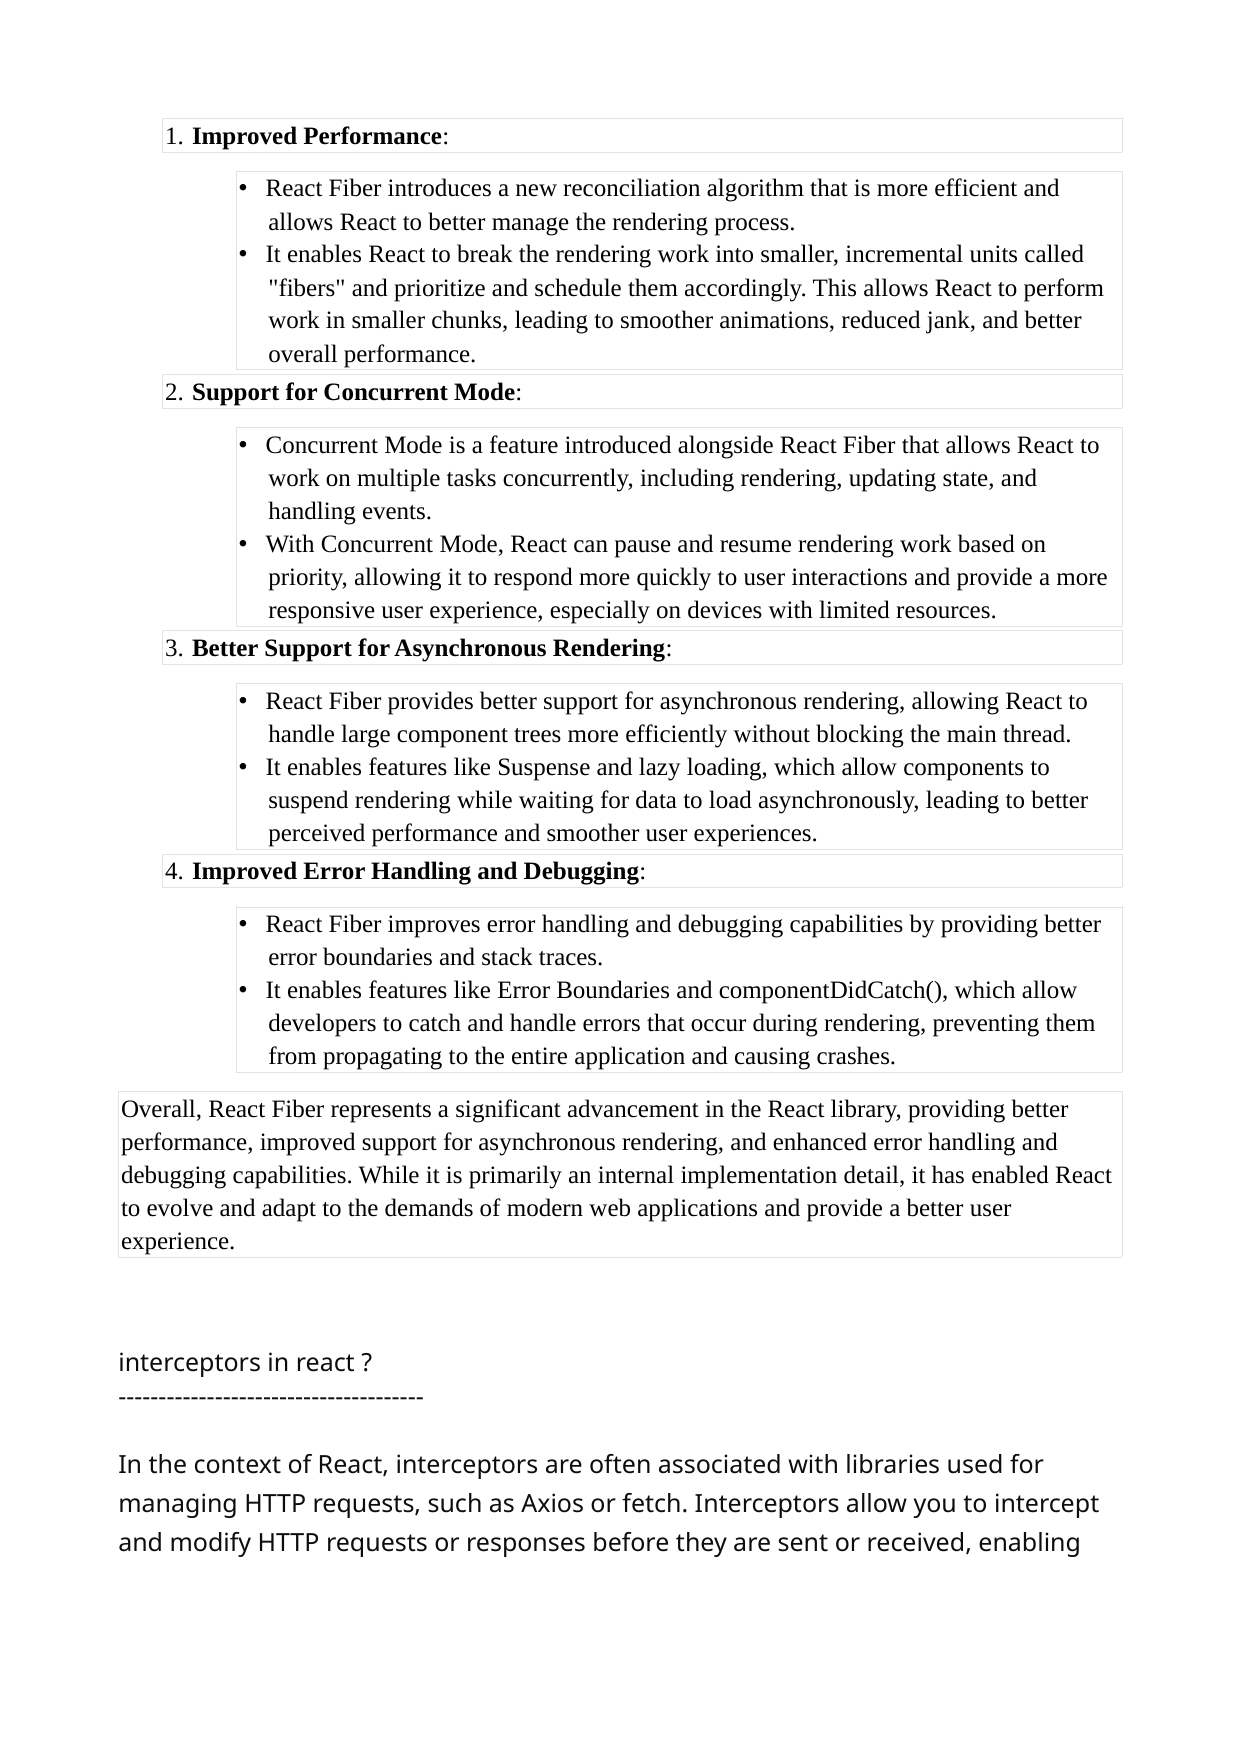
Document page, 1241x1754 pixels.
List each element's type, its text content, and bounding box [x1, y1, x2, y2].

list Better Support for Asynchronous Rendering: [163, 631, 1122, 664]
list React Fiber provides better support for asynchronous rendering, allowing React to handle large component trees more efficiently without blocking the main thread. [237, 684, 1122, 748]
list Support for Concurrent Mode: [163, 375, 1122, 408]
text -------------------------------------- [118, 1378, 1122, 1412]
list React Fiber introduces a new reconciliation algorithm that is more efficient and allows React to better manage the rendering process. [237, 172, 1122, 235]
list With Concurrent Mode, React can pause and resume rendering work based on priority, allowing it to respond more quickly to user interactions and provide a more responsive user experience, especially on devices with limited resources. [237, 526, 1122, 626]
list It enables features like Error Boundaries and componentDidCatch(), which allow developers to catch and handle errors that occur during rendering, preventing them from propagating to the entire application and causing crashes. [237, 972, 1122, 1072]
text In the context of React, interceptors are often associated with libraries used for managing HTTP requests, such as Axios or fetch. Interceptors allow you to intercept and modify HTTP requests or responses before they are sent or received, enabling [118, 1446, 1122, 1559]
list It enables React to break the rendering work into smaller, incremental units called "fibers" and prioritize and schedule them accordingly. This allows React to perform work in smaller chunks, leading to smoother animations, reduced jank, and better overall performance. [237, 237, 1122, 369]
list Improved Error Handling and Debugging: [163, 855, 1122, 887]
list React Fiber improves error handling and debugging capabilities by providing better error boundaries and stack traces. [237, 908, 1122, 971]
list Improved Performance: [163, 119, 1122, 152]
text interceptors in react ? [118, 1344, 1122, 1378]
text Overall, React Fiber represents a significant advancement in the React library, providing better performance, improved support for asynchronous rendering, and enhanced error handling and debugging capabilities. While it is primarily an internal implementation detail, it has enabled React to evolve and adapt to the demands of modern web applications and provide a better user experience. [119, 1092, 1122, 1257]
list Concurrent Mode is a feature introduced alongside React Fiber that allows React to work on multiple tasks concurrently, including rendering, updating state, and handling events. [237, 428, 1122, 524]
list It enables features like Suspense and lazy loading, which allow components to suspend rendering while waiting for data to load asynchronously, leading to better perceived performance and smoother user experiences. [237, 749, 1122, 849]
